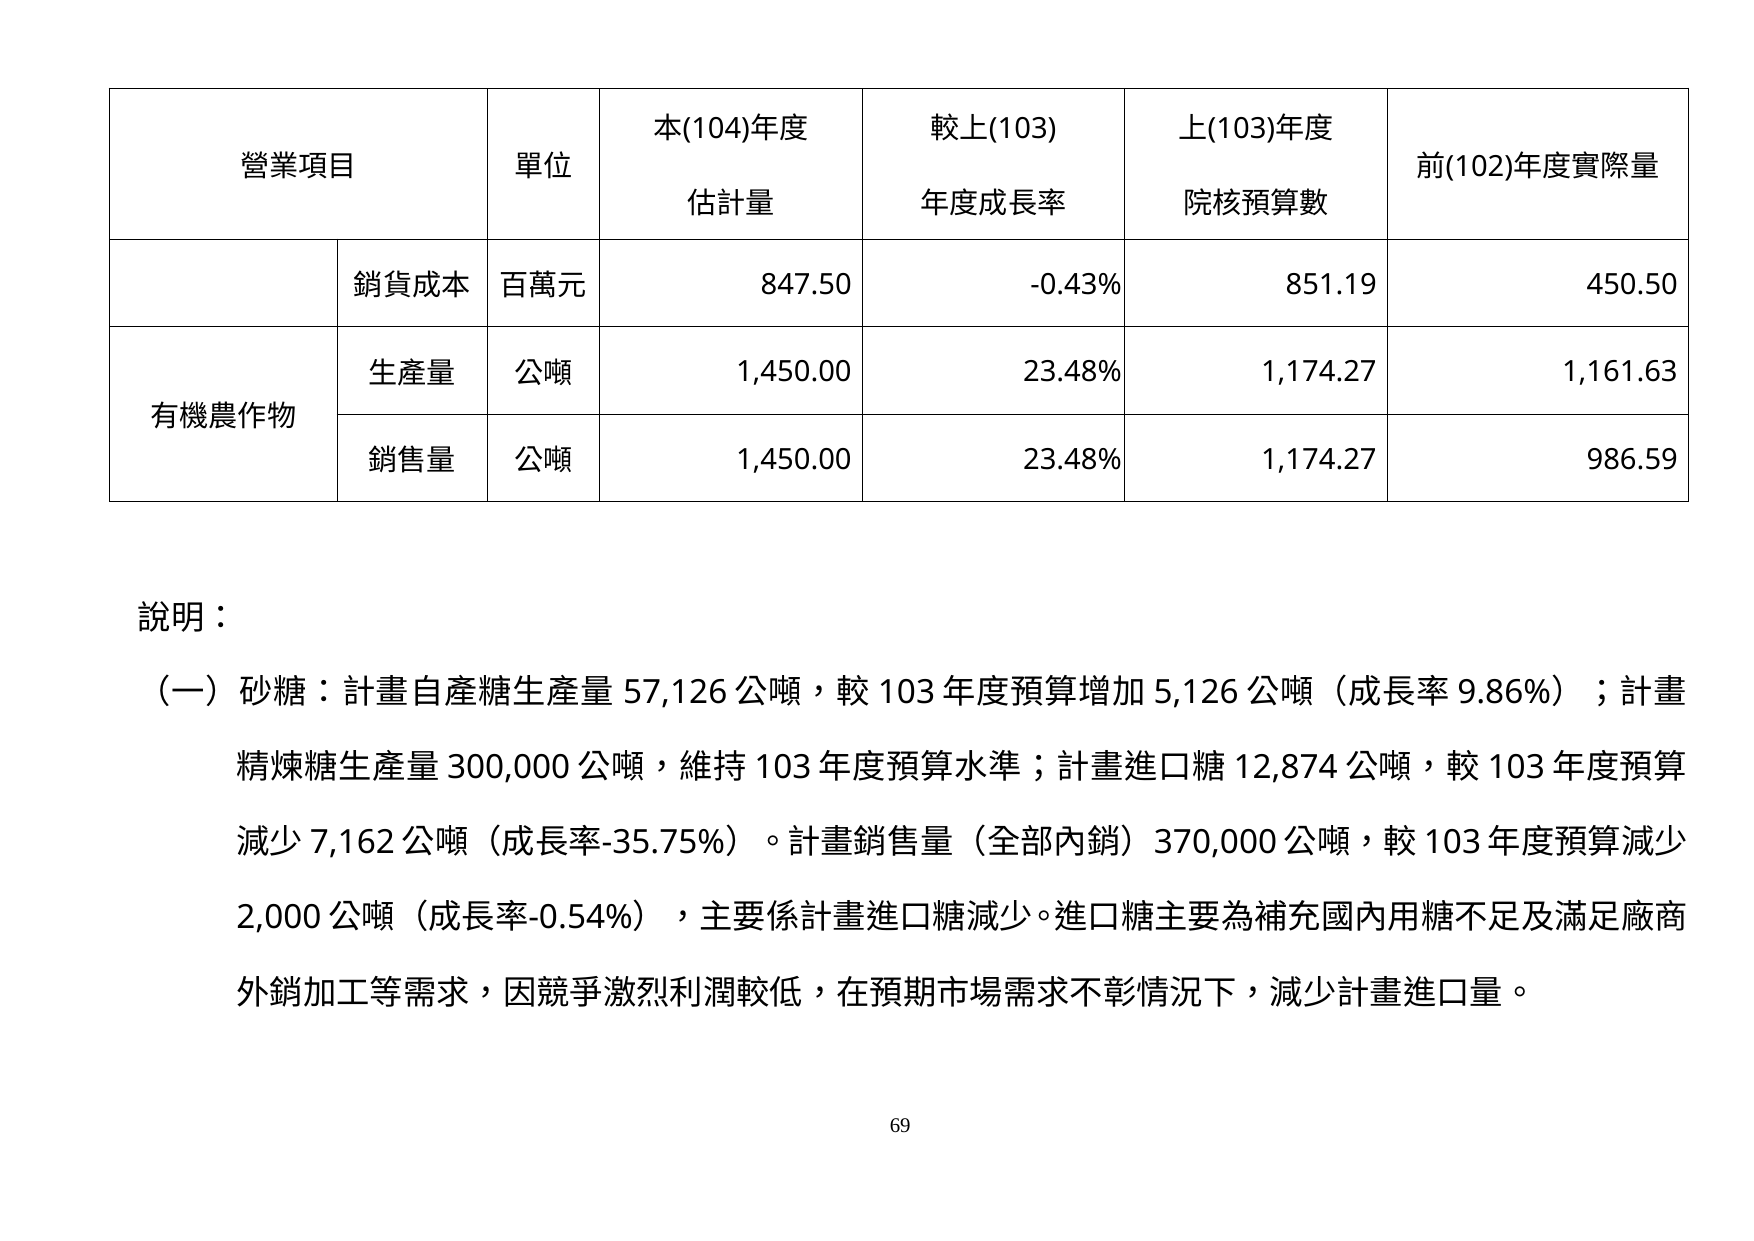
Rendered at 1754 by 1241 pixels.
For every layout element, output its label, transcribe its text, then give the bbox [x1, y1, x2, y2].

table_header 營業項目 [110, 89, 487, 238]
table_cell 847.50 [600, 240, 862, 326]
table_cell 1,174.27 [1125, 327, 1387, 413]
table_header 較上(103) 年度成長率 [863, 89, 1124, 238]
table_cell 公噸 [488, 415, 599, 501]
table_cell 851.19 [1125, 240, 1387, 326]
table_header 本(104)年度 估計量 [600, 89, 862, 238]
table_cell 1,450.00 [600, 327, 862, 413]
table_header 上(103)年度 院核預算數 [1125, 89, 1387, 238]
text （一）砂糖：計畫自產糖生產量 57,126公噸，較103年度預算增加5,126公噸（成長率9.86%）；計畫精煉糖生產量300,000公噸，維持103年度預算水準；計畫進口糖12,874公噸，較103年度預算減少7,162公噸（成長率-35.75%）。計畫銷售量（全部內銷）370,000公噸，較103年度預算減少2,000公噸（成長率-0.54%），主要係計畫進口糖減少。進口糖主要為補充國內用糖不足及滿足廠商外銷加工等需求，因競爭激烈利潤較低，在預期市場需求不彰情況下，減少計畫進口量。 [137, 652, 1687, 1027]
table_cell 公噸 [488, 327, 599, 413]
table_cell 23.48% [863, 415, 1124, 501]
table_header 前(102)年度實際量 [1388, 89, 1688, 238]
table_cell 1,161.63 [1388, 327, 1688, 413]
table_cell 銷貨成本 [338, 240, 487, 326]
table_cell 1,174.27 [1125, 415, 1387, 501]
table_cell 23.48% [863, 327, 1124, 413]
table_cell 986.59 [1388, 415, 1688, 501]
table_cell 有機農作物 [110, 327, 337, 501]
text 說明： [137, 577, 1687, 652]
table_cell -0.43% [863, 240, 1124, 326]
table_cell 銷售量 [338, 415, 487, 501]
table_cell 生產量 [338, 327, 487, 413]
table_header 單位 [488, 89, 599, 238]
table_cell 1,450.00 [600, 415, 862, 501]
table_cell 450.50 [1388, 240, 1688, 326]
table_cell 百萬元 [488, 240, 599, 326]
table_cell [110, 240, 337, 326]
